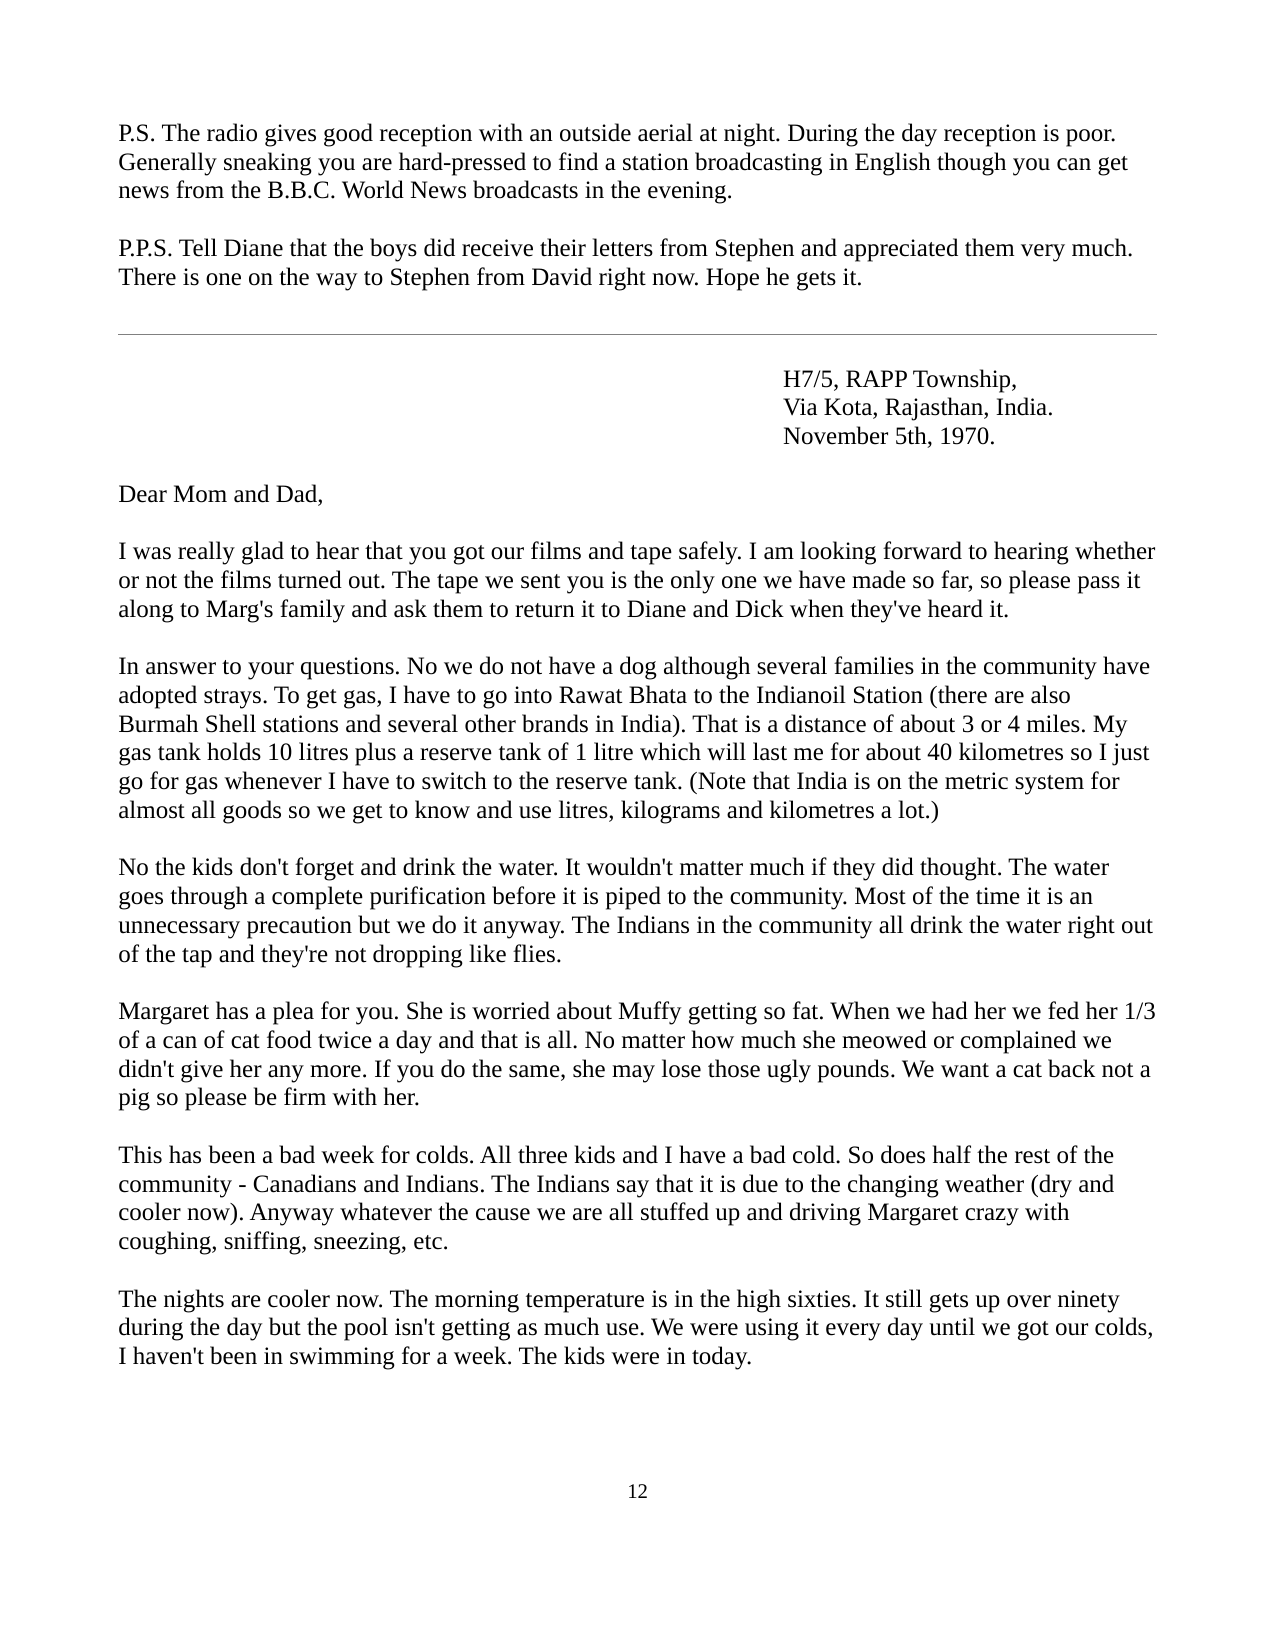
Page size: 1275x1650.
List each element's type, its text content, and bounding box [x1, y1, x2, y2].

text This has been a bad week for colds. All three kids and I have a bad cold. So does half the rest of the community - Canadians and Indians. The Indians say that it is due to the changing weather (dry and cooler now). Anyway whatever the cause we are all stuffed up and driving Margaret crazy with coughing, sniffing, sneezing, etc. [118, 1140, 1157, 1255]
text Margaret has a plea for you. She is worried about Muffy getting so fat. When we had her we fed her 1/3 of a can of cat food twice a day and that is all. No matter how much she meowed or complained we didn't give her any more. If you do the same, she may lose those ugly pounds. We want a cat back not a pig so please be firm with her. [118, 996, 1157, 1111]
text Dear Mom and Dad, [118, 479, 1157, 507]
text P.S. The radio gives good reception with an outside aerial at night. During the day reception is poor. Generally sneaking you are hard-pressed to find a station broadcasting in English though you can get news from the B.B.C. World News broadcasts in the evening. [118, 118, 1157, 204]
text The nights are cooler now. The morning temperature is in the high sixties. It still gets up over ninety during the day but the pool isn't getting as much use. We were using it every day until we got our colds, I haven't been in swimming for a week. The kids were in today. [118, 1284, 1157, 1370]
text Via Kota, Rajasthan, India. [118, 392, 1157, 421]
text November 5th, 1970. [118, 421, 1157, 450]
text P.P.S. Tell Diane that the boys did receive their letters from Stephen and appreciated them very much. There is one on the way to Stephen from David right now. Hope he gets it. [118, 233, 1157, 291]
text I was really glad to hear that you got our films and tape safely. I am looking forward to hearing whether or not the films turned out. The tape we sent you is the only one we have made so far, so please pass it along to Marg's family and ask them to return it to Diane and Dick when they've heard it. [118, 536, 1157, 622]
text In answer to your questions. No we do not have a dog although several families in the community have adopted strays. To get gas, I have to go into Rawat Bhata to the Indianoil Station (there are also Burmah Shell stations and several other brands in India). That is a distance of about 3 or 4 miles. My gas tank holds 10 litres plus a reserve tank of 1 litre which will last me for about 40 kilometres so I just go for gas whenever I have to switch to the reserve tank. (Note that India is on the metric system for almost all goods so we get to know and use litres, kilograms and kilometres a lot.) [118, 651, 1157, 824]
text No the kids don't forget and drink the water. It wouldn't matter much if they did thought. The water goes through a complete purification before it is piped to the community. Most of the time it is an unnecessary precaution but we do it anyway. The Indians in the community all drink the water right out of the tap and they're not dropping like flies. [118, 852, 1157, 967]
text H7/5, RAPP Township, [118, 364, 1157, 392]
